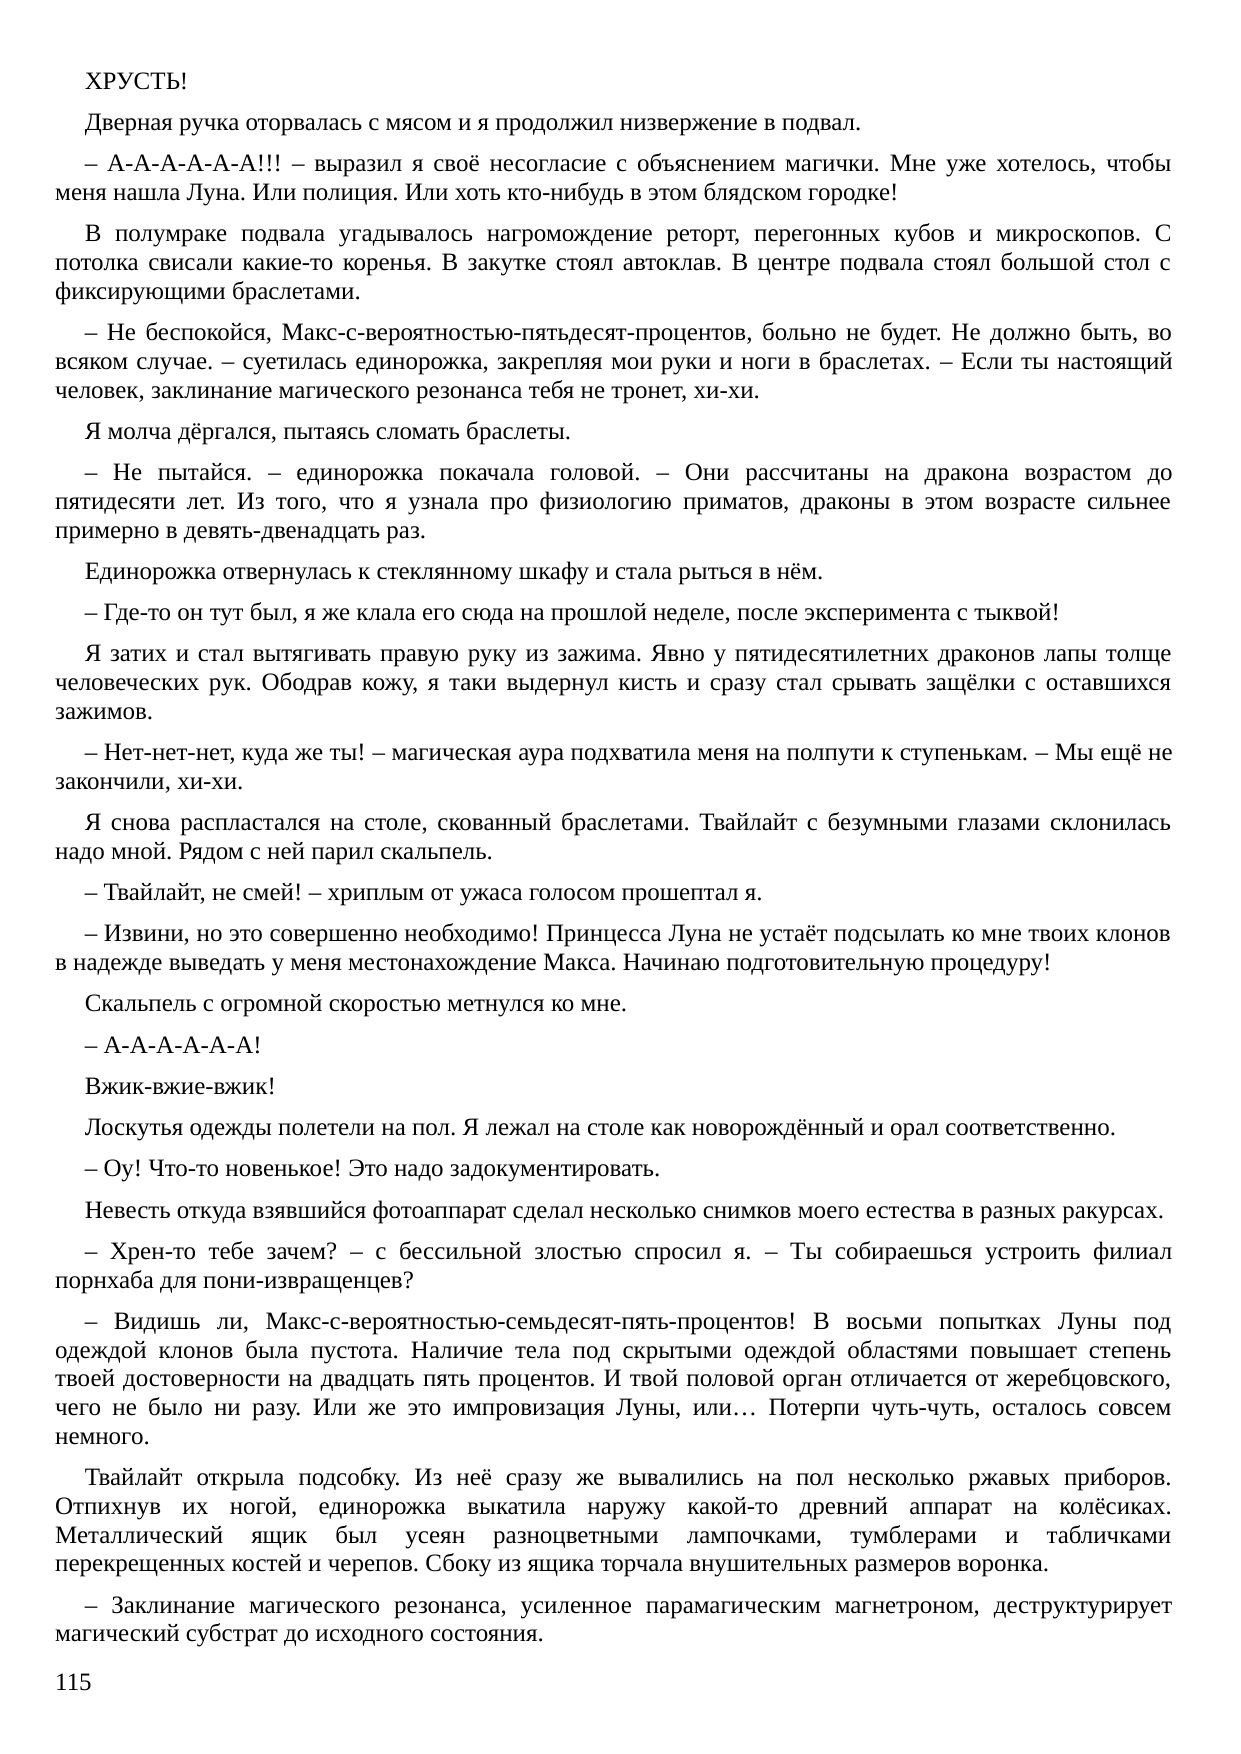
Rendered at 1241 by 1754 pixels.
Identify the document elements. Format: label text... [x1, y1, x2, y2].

text Лоскутья одежды полетели на пол. Я лежал на столе как новорождённый и орал соответственно. [55, 1112, 1173, 1141]
text Вжик-вжие-вжик! [55, 1071, 1173, 1100]
text Я молча дёргался, пытаясь сломать браслеты. [55, 416, 1173, 445]
text – Нет-нет-нет, куда же ты! – магическая аура подхватила меня на полпути к ступенькам. – Мы ещё не закончили, хи-хи. [55, 737, 1173, 795]
text Невесть откуда взявшийся фотоаппарат сделал несколько снимков моего естества в разных ракурсах. [55, 1195, 1173, 1223]
text – А-А-А-А-А-А!!! – выразил я своё несогласие с объяснением магички. Мне уже хотелось, чтобы меня нашла Луна. Или полиция. Или хоть кто-нибудь в этом блядском городке! [55, 148, 1173, 206]
text Я затих и стал вытягивать правую руку из зажима. Явно у пятидесятилетних драконов лапы толще человеческих рук. Ободрав кожу, я таки выдернул кисть и сразу стал срывать защёлки с оставшихся зажимов. [55, 638, 1173, 725]
text Дверная ручка оторвалась с мясом и я продолжил низвержение в подвал. [55, 107, 1173, 136]
text – Твайлайт, не смей! – хриплым от ужаса голосом прошептал я. [55, 877, 1173, 906]
text Я снова распластался на столе, скованный браслетами. Твайлайт с безумными глазами склонилась надо мной. Рядом с ней парил скальпель. [55, 807, 1173, 865]
text – Где-то он тут был, я же клала его сюда на прошлой неделе, после эксперимента с тыквой! [55, 597, 1173, 626]
text – Хрен-то тебе зачем? – с бессильной злостью спросил я. – Ты собираешься устроить филиал порнхаба для пони-извращенцев? [55, 1236, 1173, 1293]
text Твайлайт открыла подсобку. Из неё сразу же вывалились на пол несколько ржавых приборов. Отпихнув их ногой, единорожка выкатила наружу какой-то древний аппарат на колёсиках. Металлический ящик был усеян разноцветными лампочками, тумблерами и табличками перекрещенных костей и черепов. Сбоку из ящика торчала внушительных размеров воронка. [55, 1462, 1173, 1577]
text Единорожка отвернулась к стеклянному шкафу и стала рыться в нём. [55, 556, 1173, 585]
text ХРУСТЬ! [55, 66, 1173, 95]
text – Не беспокойся, Макс-с-вероятностью-пятьдесят-процентов, больно не будет. Не должно быть, во всяком случае. – суетилась единорожка, закрепляя мои руки и ноги в браслетах. – Если ты настоящий человек, заклинание магического резонанса тебя не тронет, хи-хи. [55, 317, 1173, 403]
text – Видишь ли, Макс-с-вероятностью-семьдесят-пять-процентов! В восьми попытках Луны под одеждой клонов была пустота. Наличие тела под скрытыми одеждой областями повышает степень твоей достоверности на двадцать пять процентов. И твой половой орган отличается от жеребцовского, чего не было ни разу. Или же это импровизация Луны, или… Потерпи чуть-чуть, осталось совсем немного. [55, 1306, 1173, 1450]
text Скальпель с огромной скоростью метнулся ко мне. [55, 988, 1173, 1017]
text – Извини, но это совершенно необходимо! Принцесса Луна не устаёт подсылать ко мне твоих клонов в надежде выведать у меня местонахождение Макса. Начинаю подготовительную процедуру! [55, 918, 1173, 976]
text – Не пытайся. – единорожка покачала головой. – Они рассчитаны на дракона возрастом до пятидесяти лет. Из того, что я узнала про физиологию приматов, драконы в этом возрасте сильнее примерно в девять-двенадцать раз. [55, 457, 1173, 543]
text – Оу! Что-то новенькое! Это надо задокументировать. [55, 1153, 1173, 1182]
text – Заклинание магического резонанса, усиленное парамагическим магнетроном, деструктурирует магический субстрат до исходного состояния. [55, 1590, 1173, 1647]
text В полумраке подвала угадывалось нагромождение реторт, перегонных кубов и микроскопов. С потолка свисали какие-то коренья. В закутке стоял автоклав. В центре подвала стоял большой стол с фиксирующими браслетами. [55, 218, 1173, 305]
text – А-А-А-А-А-А! [55, 1030, 1173, 1058]
